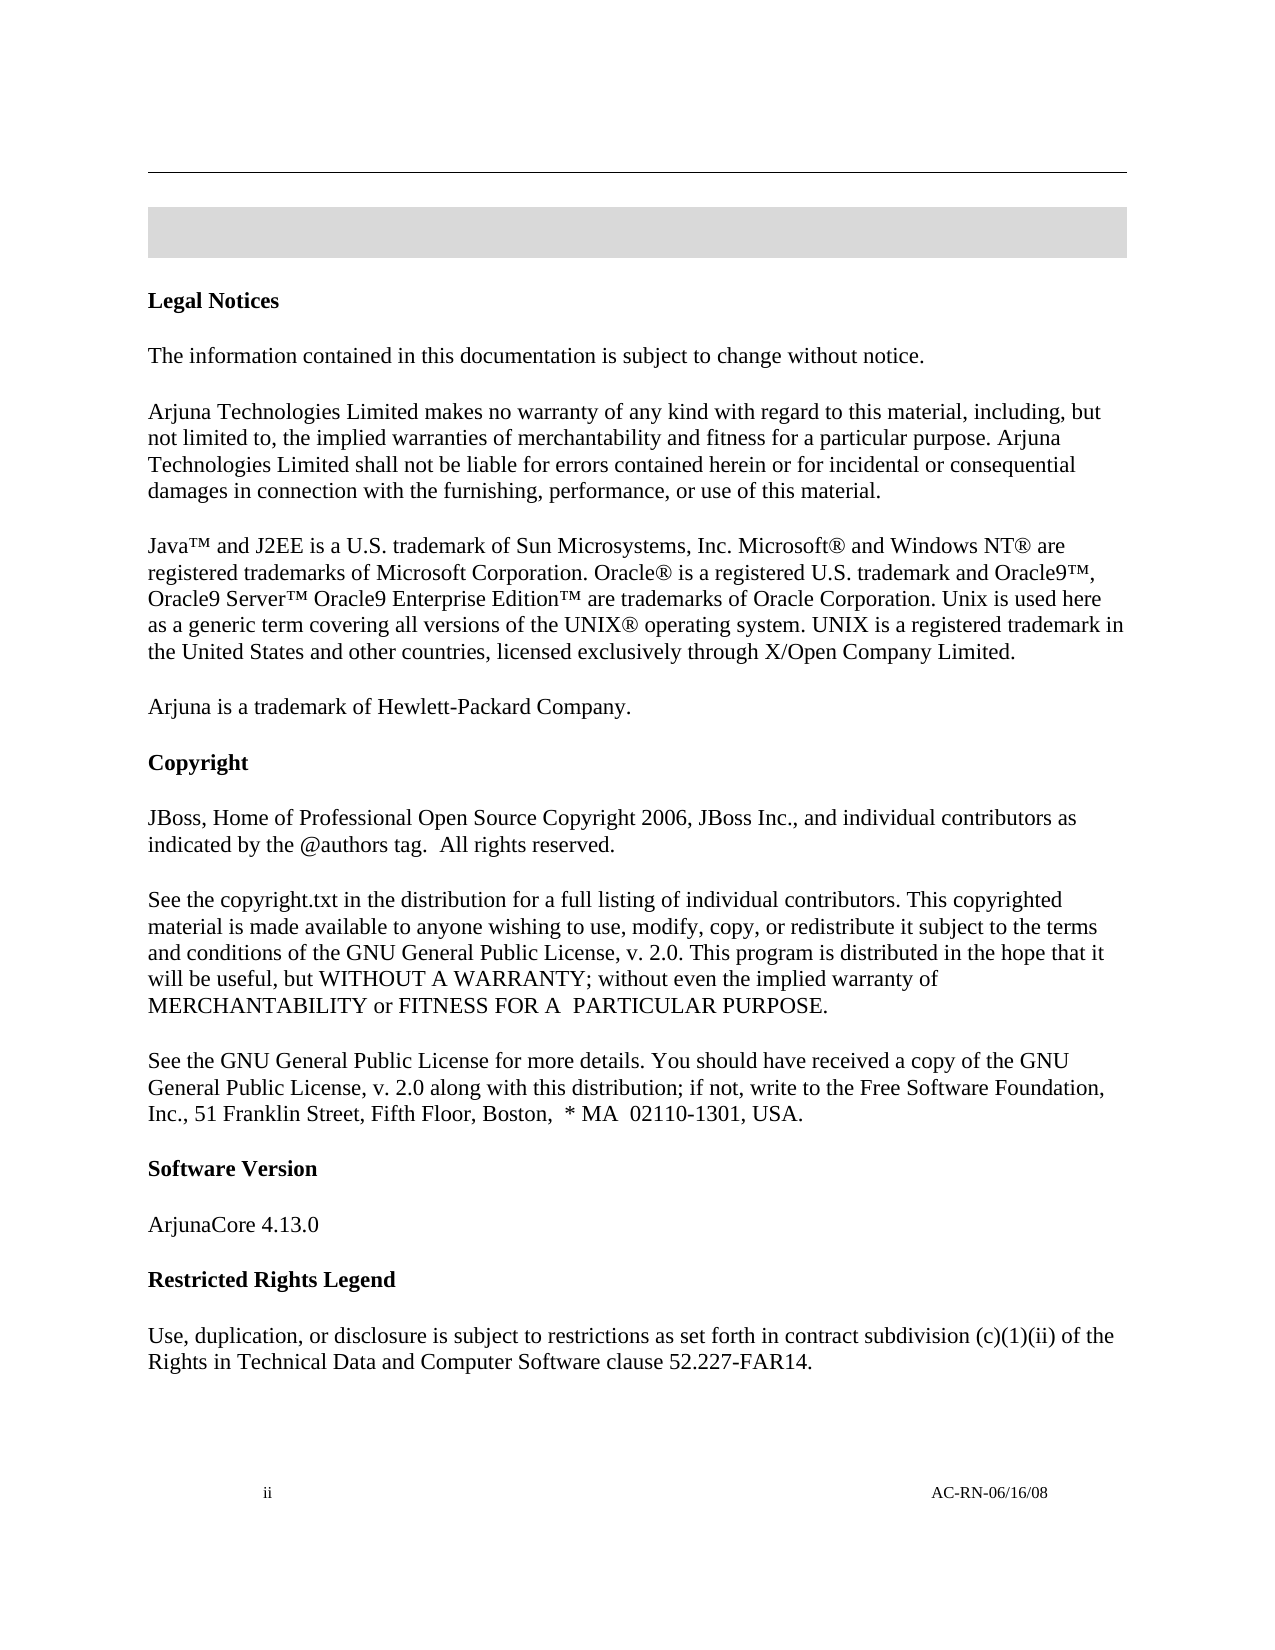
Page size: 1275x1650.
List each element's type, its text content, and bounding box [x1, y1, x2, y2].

text Copyright [148, 749, 1127, 775]
text Legal Notices [148, 287, 1127, 313]
text Restricted Rights Legend [148, 1267, 1127, 1293]
text Java™ and J2EE is a U.S. trademark of Sun Microsystems, Inc. Microsoft® and Windows NT® are registered trademarks of Microsoft Corporation. Oracle® is a registered U.S. trademark and Oracle9™, Oracle9 Server™ Oracle9 Enterprise Edition™ are trademarks of Oracle Corporation. Unix is used here as a generic term covering all versions of the UNIX® operating system. UNIX is a registered trademark in the United States and other countries, licensed exclusively through X/Open Company Limited. [148, 532, 1127, 664]
text See the copyright.txt in the distribution for a full listing of individual contributors. This copyrighted material is made available to anyone wishing to use, modify, copy, or redistribute it subject to the terms and conditions of the GNU General Public License, v. 2.0. This program is distributed in the hope that it will be useful, but WITHOUT A WARRANTY; without even the implied warranty of MERCHANTABILITY or FITNESS FOR A PARTICULAR PURPOSE. [148, 886, 1127, 1018]
text The information contained in this documentation is subject to change without notice. [148, 342, 1127, 369]
text Software Version [148, 1156, 1127, 1182]
text ArjunaCore 4.11.0 [148, 1211, 1127, 1237]
text Arjuna is a trademark of Hewlett-Packard Company. [148, 693, 1127, 720]
text JBoss, Home of Professional Open Source Copyright 2006, JBoss Inc., and individual contributors as indicated by the @authors tag. All rights reserved. [148, 804, 1127, 857]
text Arjuna Technologies Limited makes no warranty of any kind with regard to this material, including, but not limited to, the implied warranties of merchantability and fitness for a particular purpose. Arjuna Technologies Limited shall not be liable for errors contained herein or for incidental or consequential damages in connection with the furnishing, performance, or use of this material. [148, 398, 1127, 503]
text Use, duplication, or disclosure is subject to restrictions as set forth in contract subdivision (c)(1)(ii) of the Rights in Technical Data and Computer Software clause 52.227-FAR14. [148, 1322, 1127, 1375]
text See the GNU General Public License for more details. You should have received a copy of the GNU General Public License, v. 2.0 along with this distribution; if not, write to the Free Software Foundation, Inc., 51 Franklin Street, Fifth Floor, Boston, * MA 02110-1301, USA. [148, 1047, 1127, 1126]
